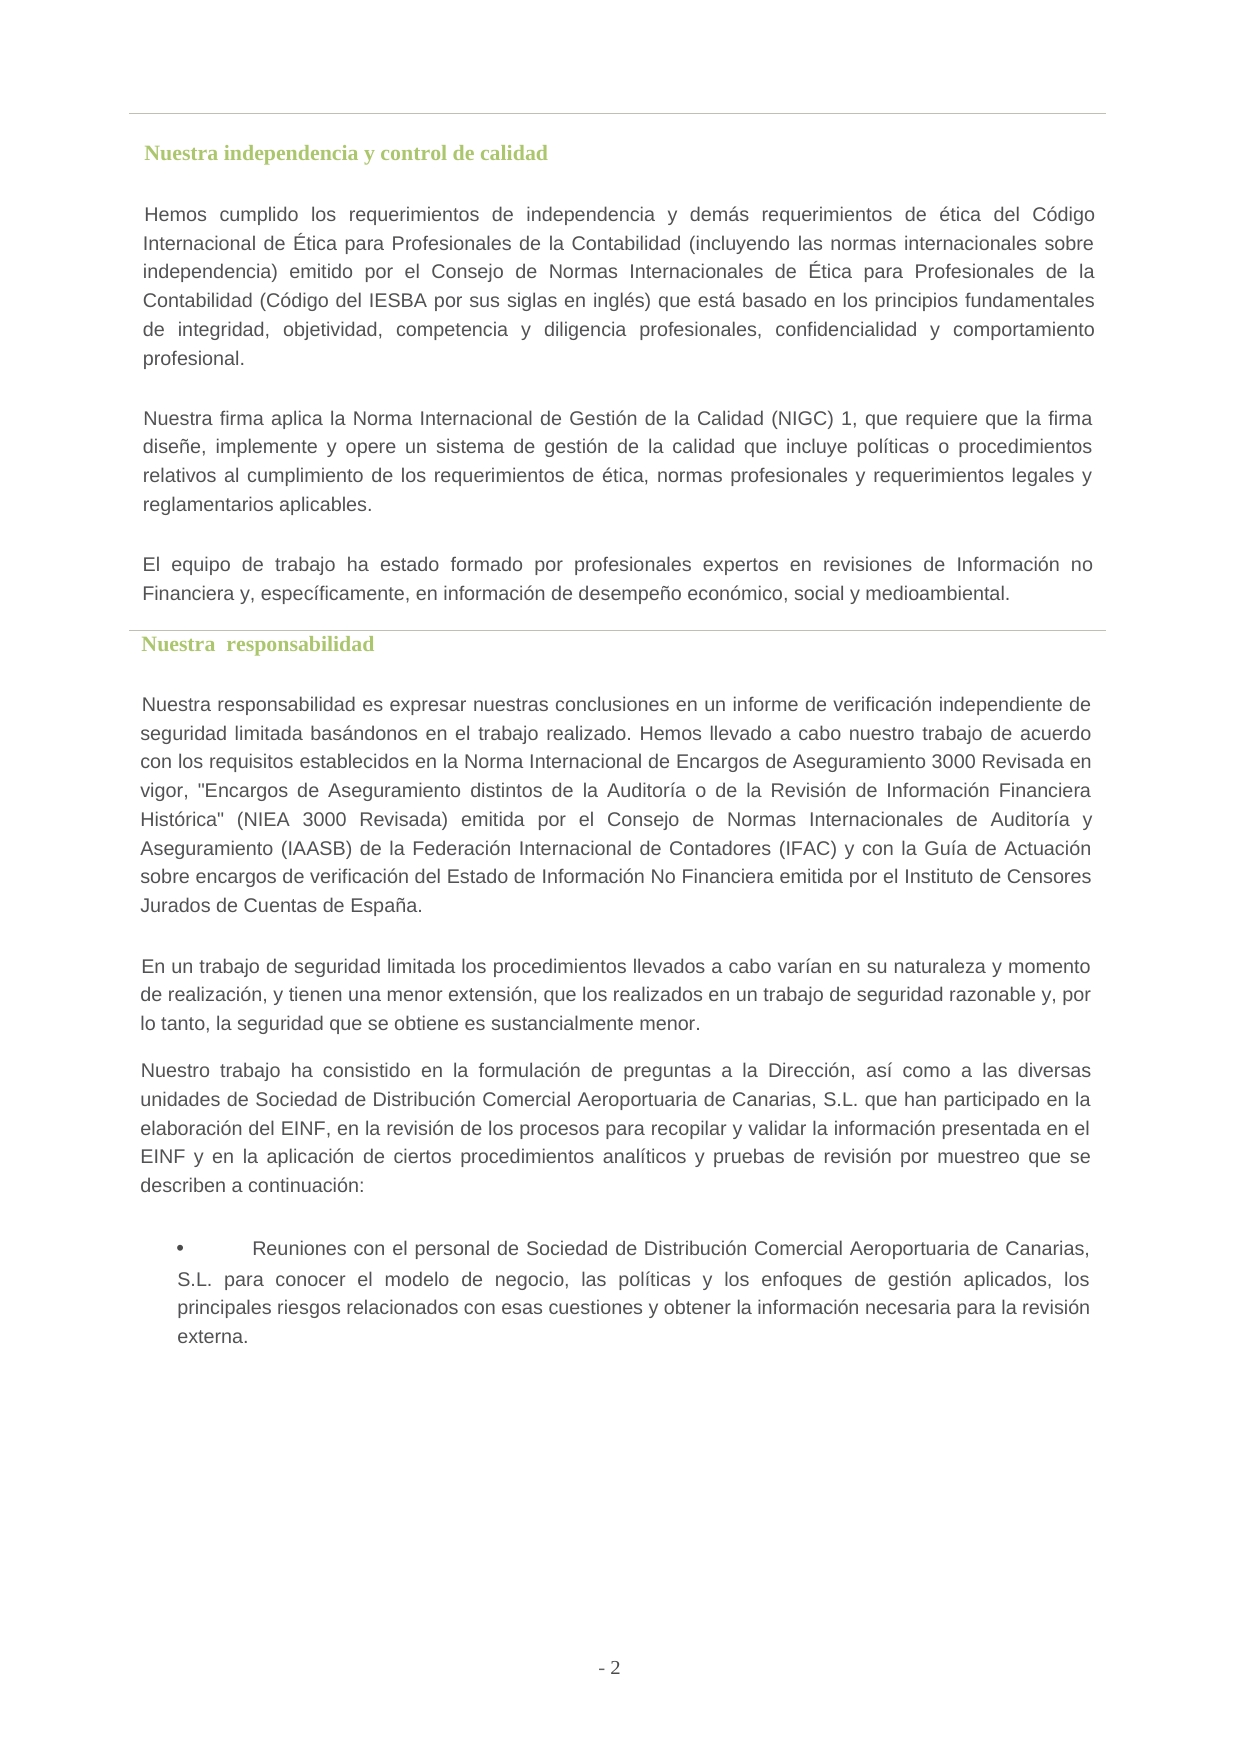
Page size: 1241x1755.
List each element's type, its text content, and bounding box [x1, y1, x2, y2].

subtitle Hemos cumplido los requerimientos de independencia y demás requerimientos de ética del Código Internacional de Ética para Profesionales de la Contabilidad (incluyendo las normas internacionales sobre independencia) emitido por el Consejo de Normas Internacionales de Ética para Profesionales de la Contabilidad (Código del IESBA por sus siglas en inglés) que está basado en los principios fundamentales de integridad, objetividad, competencia y diligencia profesionales, confidencialidad y comportamiento profesional. [143, 203, 1096, 369]
subtitle Nuestro trabajo ha consistido en la formulación de preguntas a la Dirección, así como a las diversas unidades de Sociedad de Distribución Comercial Aeroportuaria de Canarias, S.L. que han participado en la elaboración del EINF, en la revisión de los procesos para recopilar y validar la información presentada en el EINF y en la aplicación de ciertos procedimientos analíticos y pruebas de revisión por muestreo que se describen a continuación: [140, 1059, 1093, 1196]
subtitle Nuestra firma aplica la Norma Internacional de Gestión de la Calidad (NIGC) 1, que requiere que la firma diseñe, implemente y opere un sistema de gestión de la calidad que incluye políticas o procedimientos relativos al cumplimiento de los requerimientos de ética, normas profesionales y requerimientos legales y reglamentarios aplicables. [143, 406, 1094, 515]
subtitle Nuestra independencia y control de calidad [144, 139, 1107, 165]
list Reuniones con el personal de Sociedad de Distribución Comercial Aeroportuaria de Canarias, S.L. para conocer el modelo de negocio, las políticas y los enfoques de gestión aplicados, los principales riesgos relacionados con esas cuestiones y obtener la información necesaria para la revisión externa. [176, 1234, 1091, 1347]
subtitle Nuestra responsabilidad es expresar nuestras conclusiones en un informe de verificación independiente de seguridad limitada basándonos en el trabajo realizado. Hemos llevado a cabo nuestro trabajo de acuerdo con los requisitos establecidos en la Norma Internacional de Encargos de Aseguramiento 3000 Revisada en vigor, "Encargos de Aseguramiento distintos de la Auditoría o de la Revisión de Información Financiera Histórica" (NIEA 3000 Revisada) emitida por el Consejo de Normas Internacionales de Auditoría y Aseguramiento (IAASB) de la Federación Internacional de Contadores (IFAC) y con la Guía de Actuación sobre encargos de verificación del Estado de Información No Financiera emitida por el Instituto de Censores Jurados de Cuentas de España. [140, 693, 1093, 917]
subtitle En un trabajo de seguridad limitada los procedimientos llevados a cabo varían en su naturaleza y momento de realización, y tienen una menor extensión, que los realizados en un trabajo de seguridad razonable y, por lo tanto, la seguridad que se obtiene es sustancialmente menor. [140, 955, 1092, 1034]
subtitle El equipo de trabajo ha estado formado por profesionales expertos en revisiones de Información no Financiera y, específicamente, en información de desempeño económico, social y medioambiental. [142, 553, 1094, 605]
subtitle Nuestra responsabilidad [141, 613, 1107, 656]
